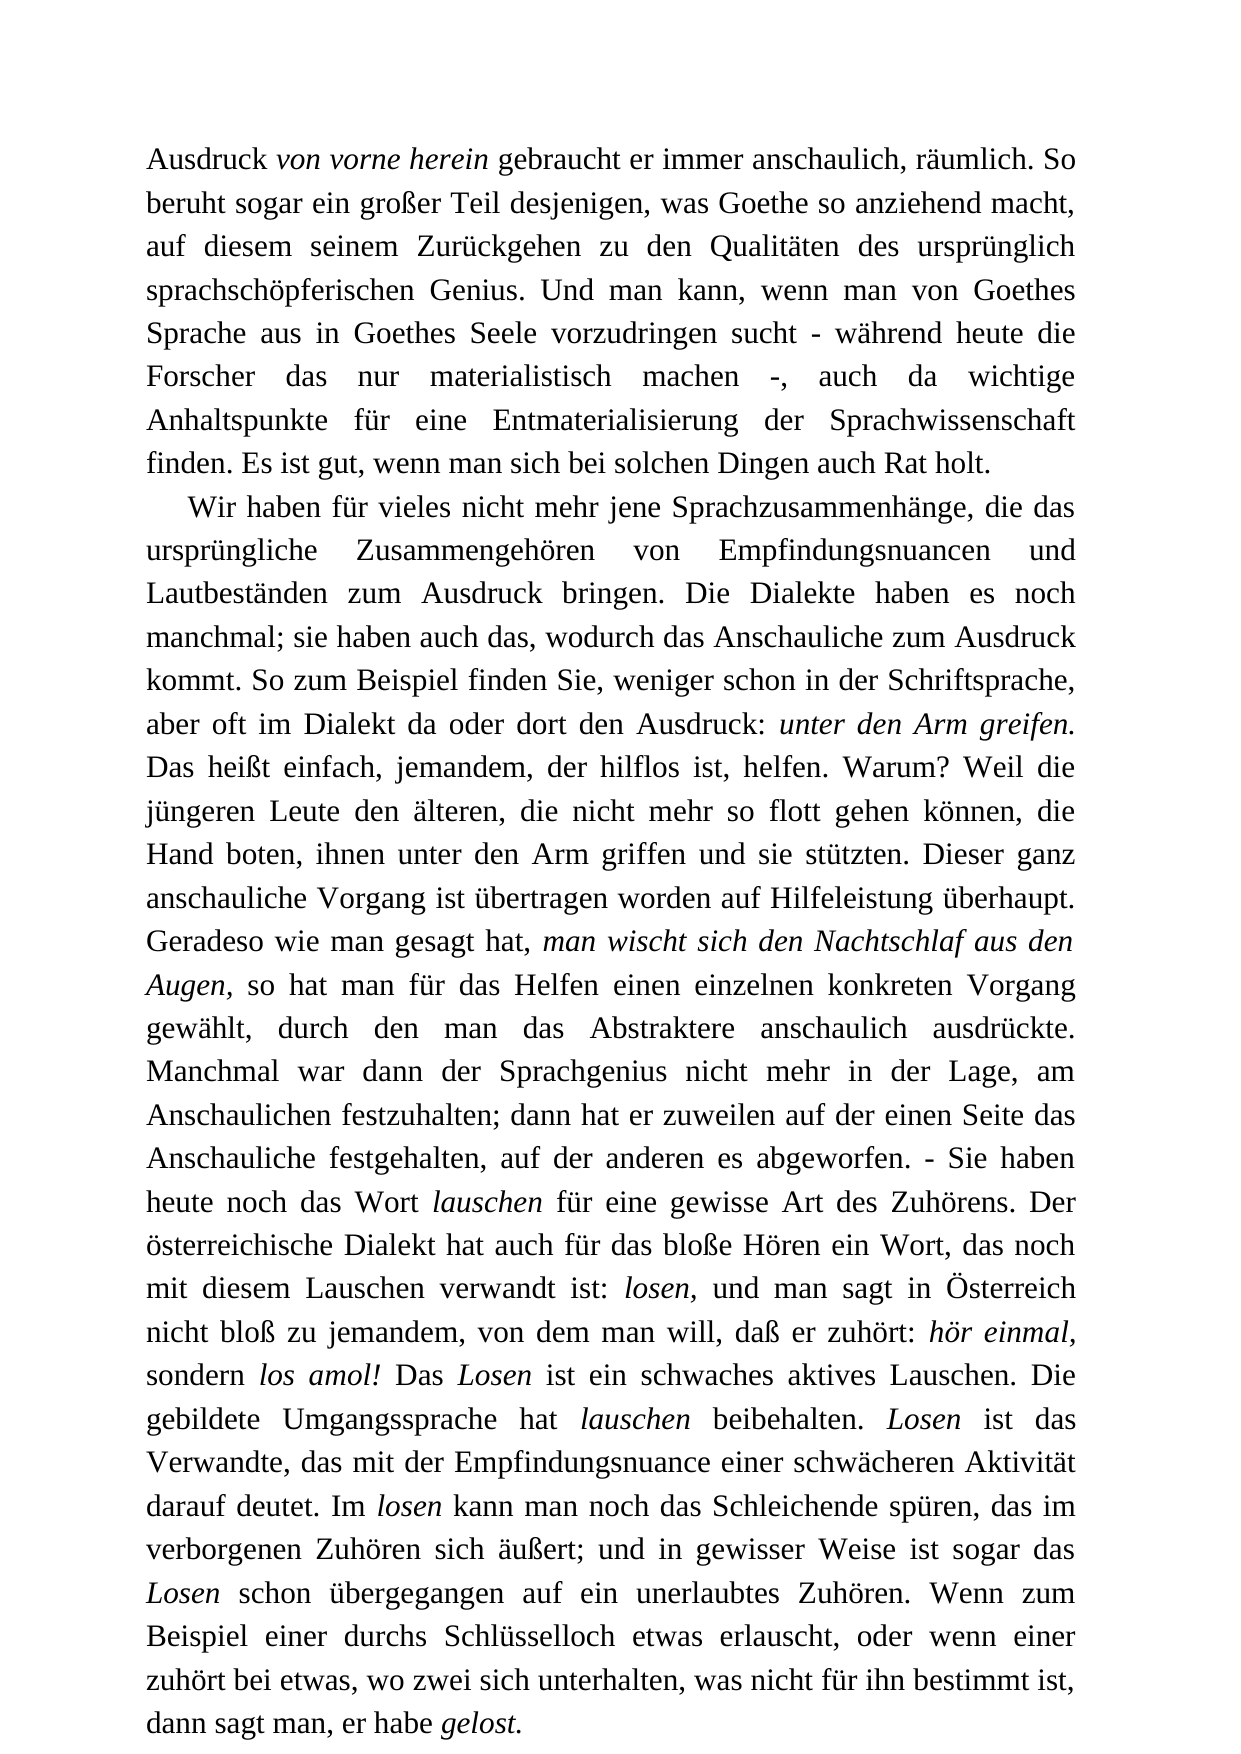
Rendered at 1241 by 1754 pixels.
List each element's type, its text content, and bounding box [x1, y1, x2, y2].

text Ausdruck von vorne herein gebraucht er immer anschaulich, räumlich. So beruht sogar ein großer Teil desjenigen, was Goethe so anziehend macht, auf diesem seinem Zurückgehen zu den Qualitäten des ursprünglich sprachschöpferischen Genius. Und man kann, wenn man von Goethes Sprache aus in Goethes Seele vorzudringen sucht - während heute die Forscher das nur materialistisch machen -, auch da wichtige Anhaltspunkte für eine Entmaterialisierung der Sprachwissenschaft finden. Es ist gut, wenn man sich bei solchen Dingen auch Rat holt. [146, 140, 1077, 480]
text Wir haben für vieles nicht mehr jene Sprachzusammenhänge, die das ursprüngliche Zusammengehören von Empfindungsnuancen und Lautbeständen zum Ausdruck bringen. Die Dialekte haben es noch manchmal; sie haben auch das, wodurch das Anschauliche zum Ausdruck kommt. So zum Beispiel finden Sie, weniger schon in der Schriftsprache, aber oft im Dialekt da oder dort den Ausdruck: unter den Arm greifen. Das heißt einfach, jemandem, der hilflos ist, helfen. Warum? Weil die jüngeren Leute den älteren, die nicht mehr so flott gehen können, die Hand boten, ihnen unter den Arm griffen und sie stützten. Dieser ganz anschauliche Vorgang ist übertragen worden auf Hilfeleistung überhaupt. Geradeso wie man gesagt hat, man wischt sich den Nachtschlaf aus den Augen, so hat man für das Helfen einen einzelnen konkreten Vorgang gewählt, durch den man das Abstraktere anschaulich ausdrückte. Manchmal war dann der Sprachgenius nicht mehr in der Lage, am Anschaulichen festzuhalten; dann hat er zuweilen auf der einen Seite das Anschauliche festgehalten, auf der anderen es abgeworfen. - Sie haben heute noch das Wort lauschen für eine gewisse Art des Zuhörens. Der österreichische Dialekt hat auch für das bloße Hören ein Wort, das noch mit diesem Lauschen verwandt ist: losen, und man sagt in Österreich nicht bloß zu jemandem, von dem man will, daß er zuhört: hör einmal, sondern los amol! Das Losen ist ein schwaches aktives Lauschen. Die gebildete Umgangssprache hat lauschen beibehalten. Losen ist das Verwandte, das mit der Empfindungsnuance einer schwächeren Aktivität darauf deutet. Im losen kann man noch das Schleichende spüren, das im verborgenen Zuhören sich äußert; und in gewisser Weise ist sogar das Losen schon übergegangen auf ein unerlaubtes Zuhören. Wenn zum Beispiel einer durchs Schlüsselloch etwas erlauscht, oder wenn einer zuhört bei etwas, wo zwei sich unterhalten, was nicht für ihn bestimmt ist, dann sagt man, er habe gelost. [146, 488, 1077, 1740]
